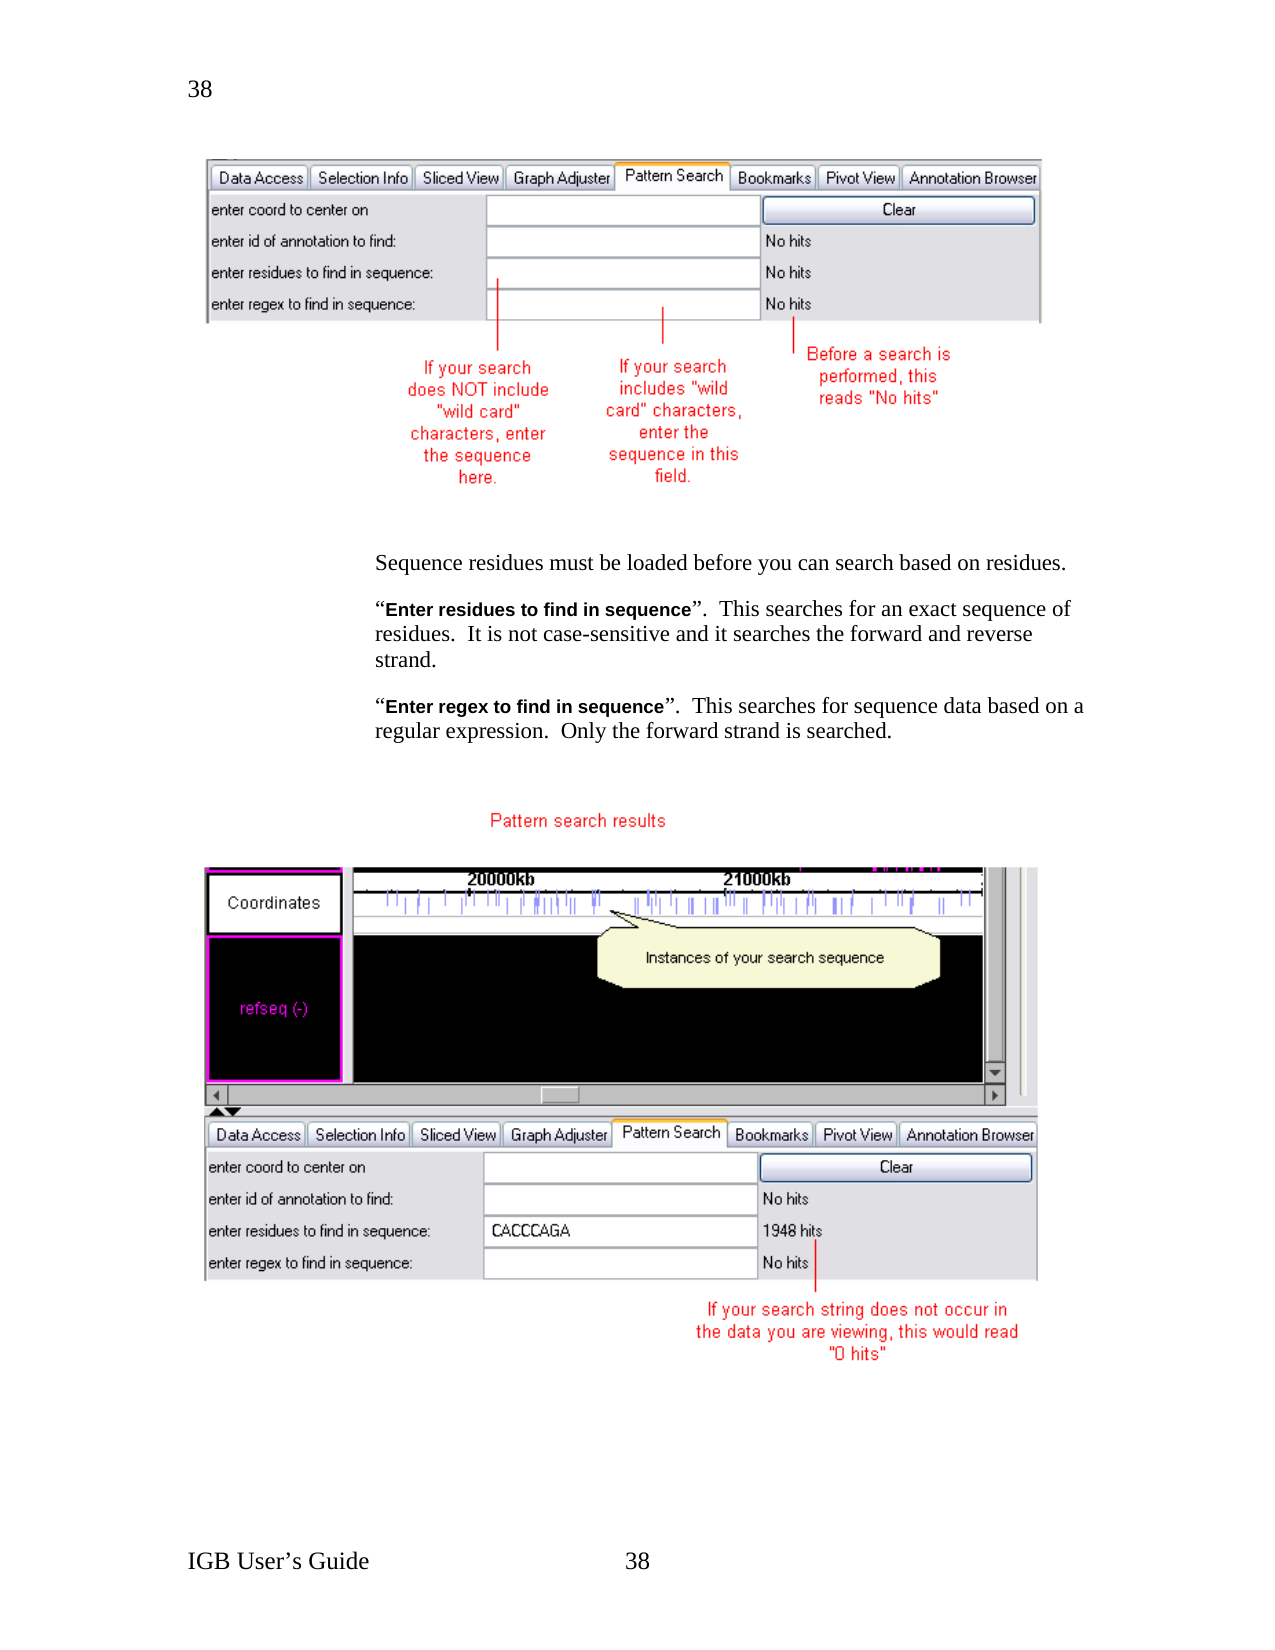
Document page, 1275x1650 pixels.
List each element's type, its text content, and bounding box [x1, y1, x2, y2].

picture [204, 159, 1071, 541]
text Sequence residues must be loaded before you can search based on residues. [375, 550, 1087, 575]
text “Enter residues to find in sequence”. This searches for an exact sequence of residues. It is not case-sensitive and it searches the forward and reverse strand. [375, 596, 1087, 672]
picture [204, 773, 1071, 1370]
text “Enter regex to find in sequence”. This searches for sequence data based on a regular expression. Only the forward strand is searched. [375, 693, 1087, 744]
